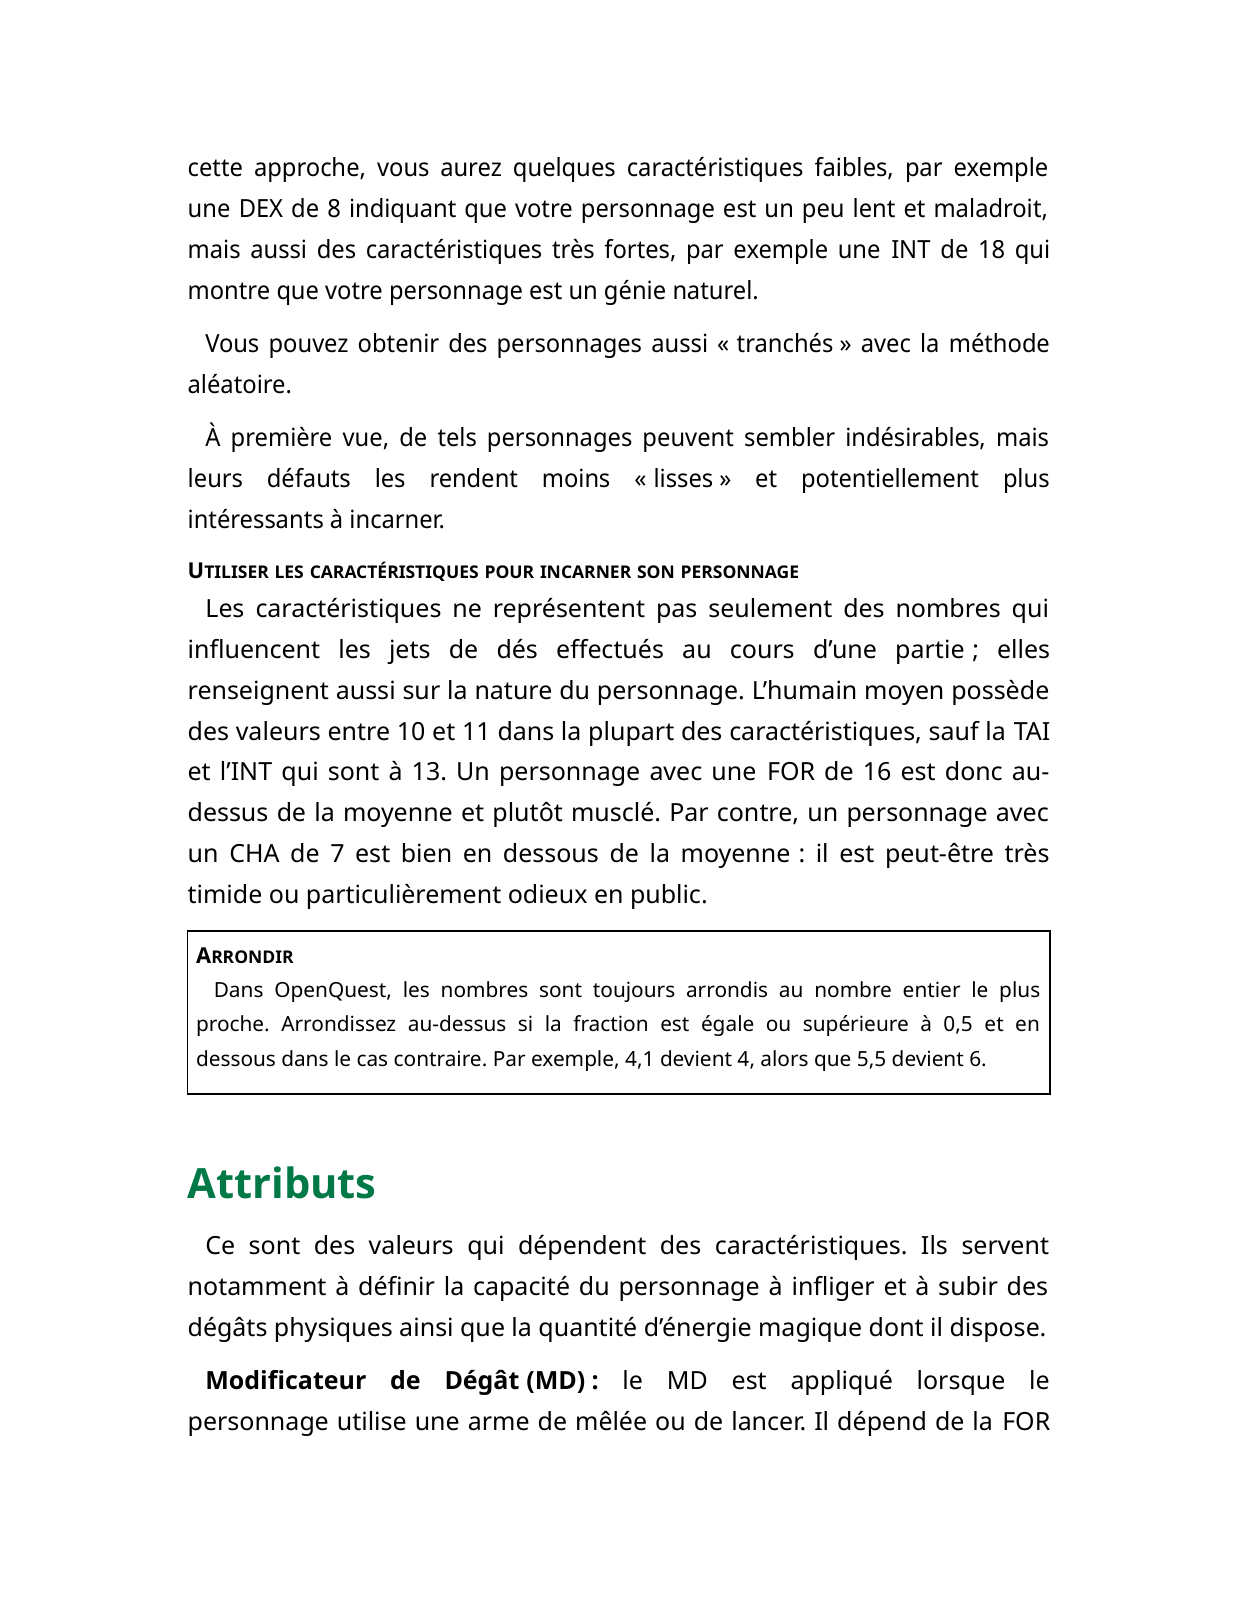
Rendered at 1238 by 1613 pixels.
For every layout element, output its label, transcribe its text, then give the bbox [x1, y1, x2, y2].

text cette approche, vous aurez quelques caractéristiques faibles, par exemple une DEX de 8 indiquant que votre personnage est un peu lent et maladroit, mais aussi des caractéristiques très fortes, par exemple une INT de 18 qui montre que votre personnage est un génie naturel. [187, 150, 1050, 307]
text Vous pouvez obtenir des personnages aussi « tranchés » avec la méthode aléatoire. [187, 326, 1050, 401]
text Les caractéristiques ne représentent pas seulement des nombres qui influencent les jets de dés effectués au cours d’une partie ; elles renseignent aussi sur la nature du personnage. L’humain moyen possède des valeurs entre 10 et 11 dans la plupart des caractéristiques, sauf la TAI et l’INT qui sont à 13. Un personnage avec une FOR de 16 est donc au-dessus de la moyenne et plutôt musclé. Par contre, un personnage avec un CHA de 7 est bien en dessous de la moyenne : il est peut-être très timide ou particulièrement odieux en public. [187, 591, 1050, 911]
text Attributs [187, 1153, 1050, 1210]
text Utiliser les caractéristiques pour incarner son personnage [187, 555, 1050, 585]
table_header Arrondir Dans OpenQuest, les nombres sont toujours arrondis au nombre entier le plus proche. Arrondissez au-dessus si la fraction est égale ou supérieure à 0,5 et en dessous dans le cas contraire. Par exemple, 4,1 devient 4, alors que 5,5 devient 6. [188, 932, 1049, 1093]
text Modificateur de Dégât (MD) : le MD est appliqué lorsque le personnage utilise une arme de mêlée ou de lancer. Il dépend de la FOR [187, 1363, 1050, 1438]
text À première vue, de tels personnages peuvent sembler indésirables, mais leurs défauts les rendent moins « lisses » et potentiellement plus intéressants à incarner. [187, 420, 1050, 536]
text Ce sont des valeurs qui dépendent des caractéristiques. Ils servent notamment à définir la capacité du personnage à infliger et à subir des dégâts physiques ainsi que la quantité d’énergie magique dont il dispose. [187, 1228, 1050, 1344]
